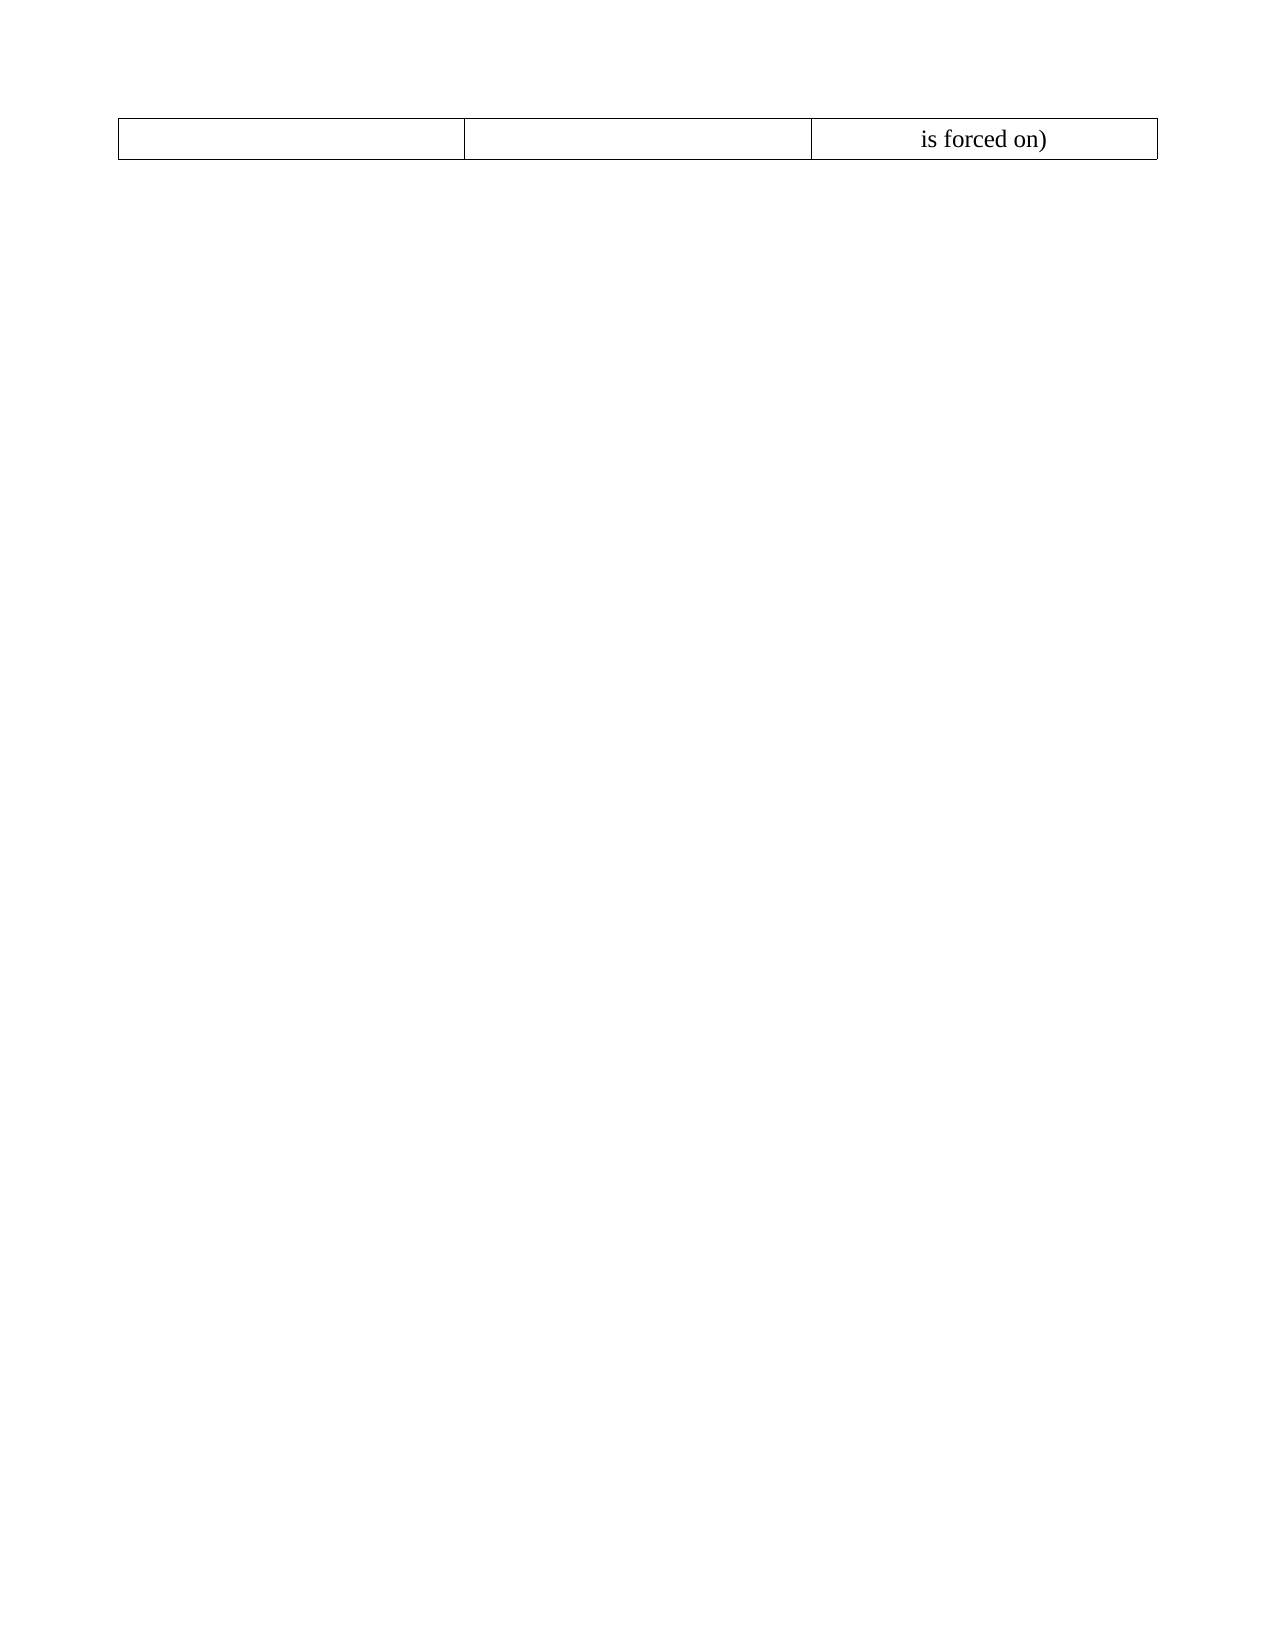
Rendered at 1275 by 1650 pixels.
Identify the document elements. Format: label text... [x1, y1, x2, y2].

table_cell [465, 119, 811, 158]
table_cell is forced on) [812, 119, 1157, 158]
table_cell [119, 119, 464, 158]
